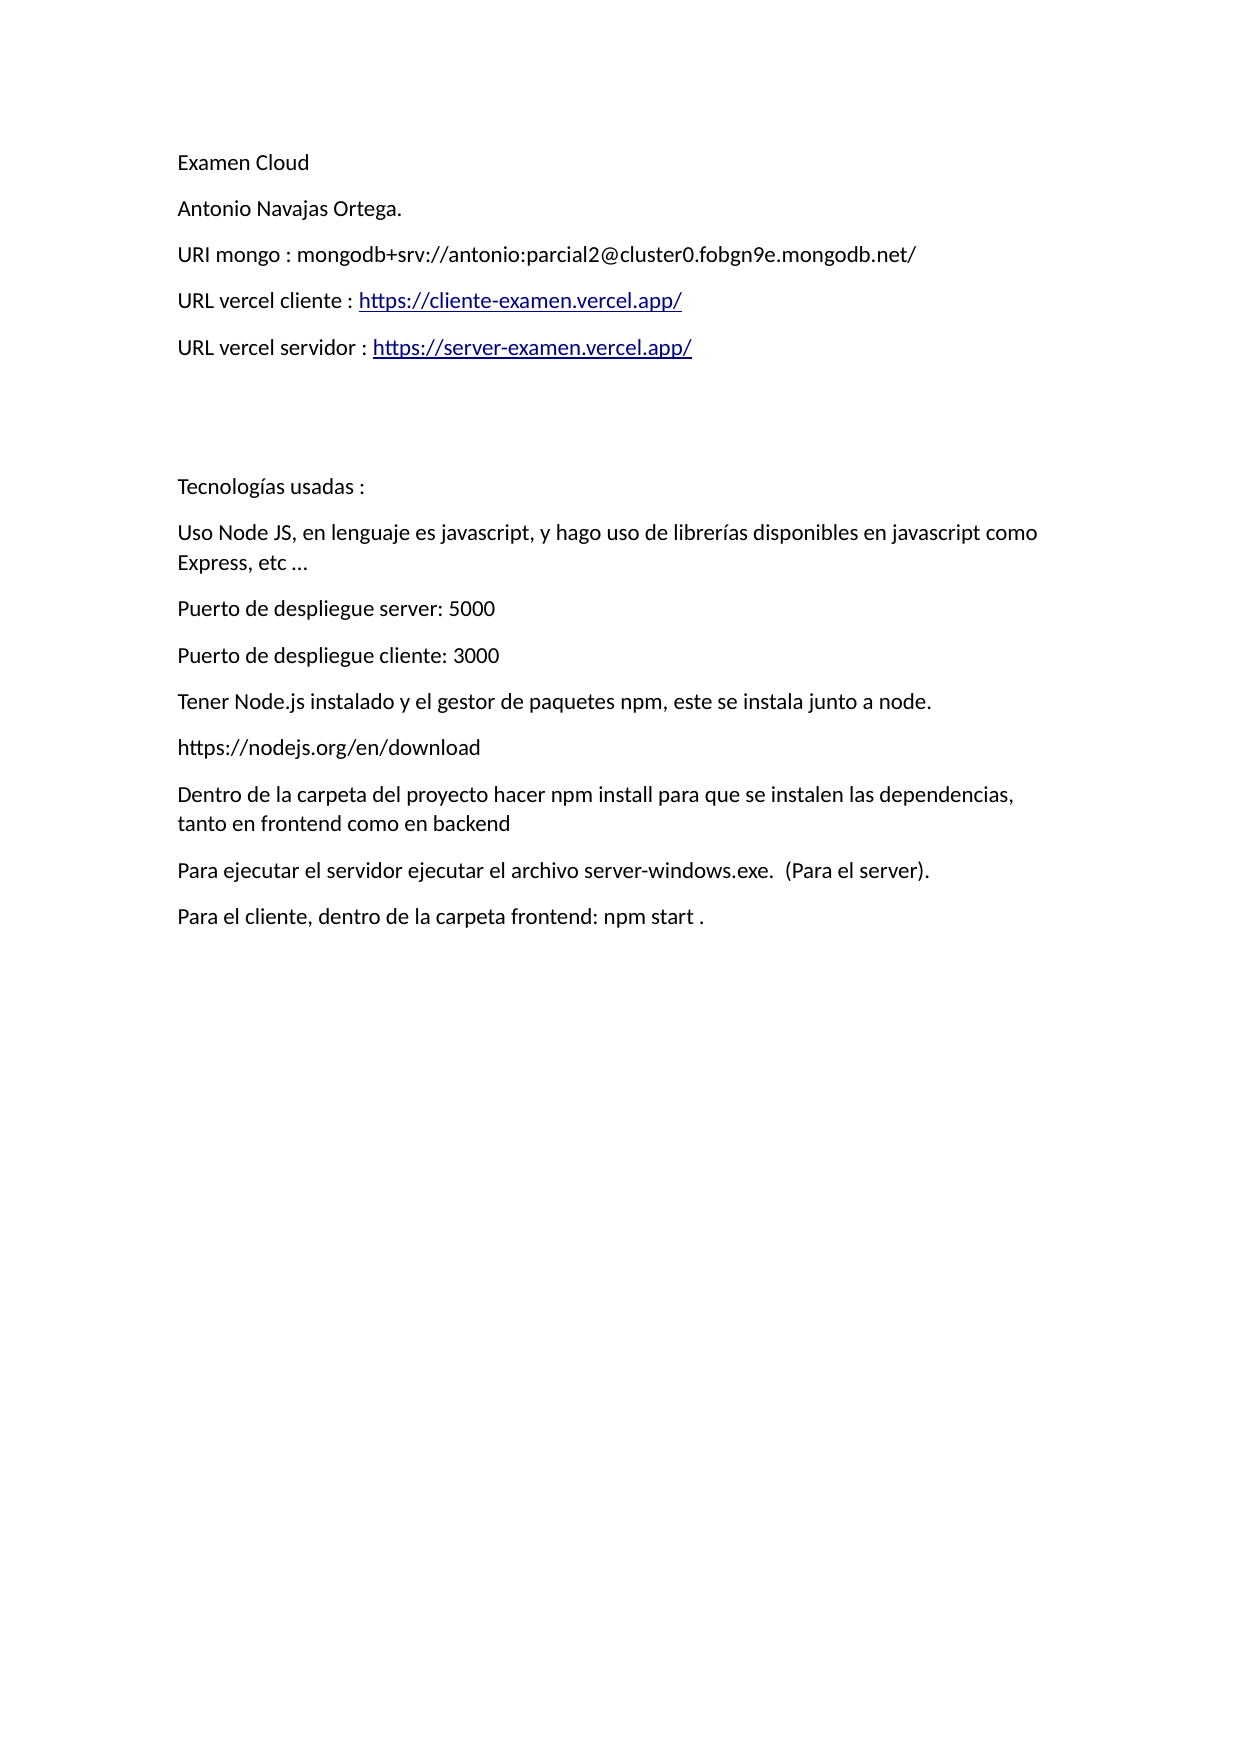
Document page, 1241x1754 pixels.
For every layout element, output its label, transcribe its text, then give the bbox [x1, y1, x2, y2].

text Puerto de despliegue server: 5000 [177, 594, 1063, 622]
text Tecnologías usadas : [177, 472, 1063, 500]
text URL vercel cliente : https://cliente-examen.vercel.app/ [177, 287, 1063, 315]
text Puerto de despliegue cliente: 3000 [177, 641, 1063, 669]
text Para ejecutar el servidor ejecutar el archivo server-windows.exe. (Para el server). [177, 856, 1063, 884]
text URI mongo : mongodb+srv://antonio:parcial2@cluster0.fobgn9e.mongodb.net/ [177, 240, 1063, 268]
text Uso Node JS, en lenguaje es javascript, y hago uso de librerías disponibles en javascript como Express, etc … [177, 518, 1063, 576]
text Tener Node.js instalado y el gestor de paquetes npm, este se instala junto a node. [177, 687, 1063, 715]
text Antonio Navajas Ortega. [177, 194, 1063, 222]
text Para el cliente, dentro de la carpeta frontend: npm start . [177, 902, 1063, 930]
text URL vercel servidor : https://server-examen.vercel.app/ [177, 333, 1063, 361]
text https://nodejs.org/en/download [177, 733, 1063, 762]
text Dentro de la carpeta del proyecto hacer npm install para que se instalen las dependencias, tanto en frontend como en backend [177, 780, 1063, 838]
text Examen Cloud [177, 148, 1063, 176]
